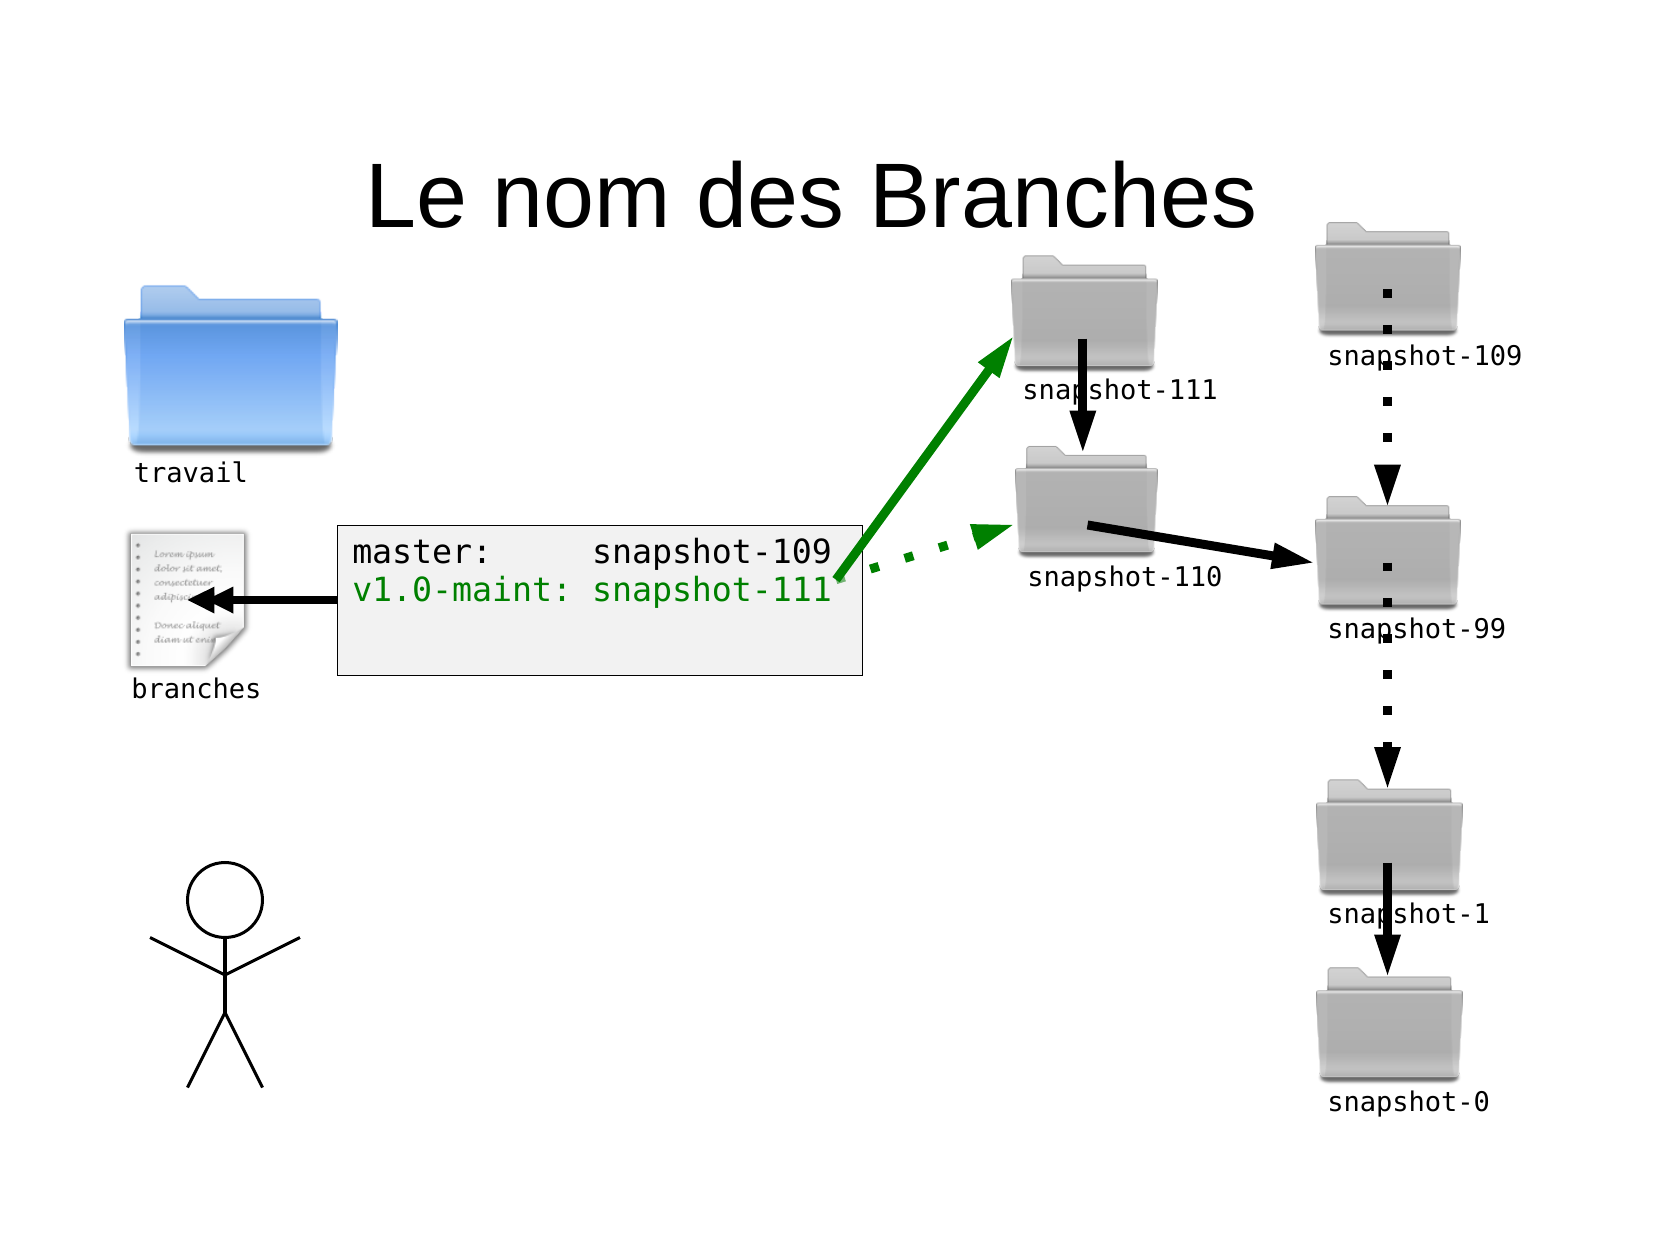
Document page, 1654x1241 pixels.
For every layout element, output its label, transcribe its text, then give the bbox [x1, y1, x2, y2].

text_box snapshot-1 [1312, 891, 1383, 938]
text_box snapshot-110 [1012, 553, 1238, 601]
picture [1011, 246, 1158, 367]
picture [1316, 958, 1463, 1078]
text_box branches [116, 665, 332, 731]
picture [1316, 770, 1463, 891]
picture [1315, 487, 1461, 606]
text_box snapshot-1 [1392, 891, 1506, 938]
picture [112, 524, 263, 676]
text_box snapshot-111 [1007, 367, 1078, 414]
picture [1015, 437, 1158, 553]
text_box travail [119, 450, 263, 497]
text_box snapshot-0 [1312, 1078, 1506, 1126]
text_box snapshot-109 [1312, 332, 1538, 379]
text_box snapshot-99 [1312, 606, 1522, 653]
picture [1315, 281, 1461, 332]
text_box master: snapshot-109 v1.0-maint: snapshot-111 [337, 525, 863, 676]
text_box snapshot-111 [1087, 367, 1234, 414]
picture [124, 281, 338, 476]
title Le nom des Branches [118, 112, 1506, 281]
